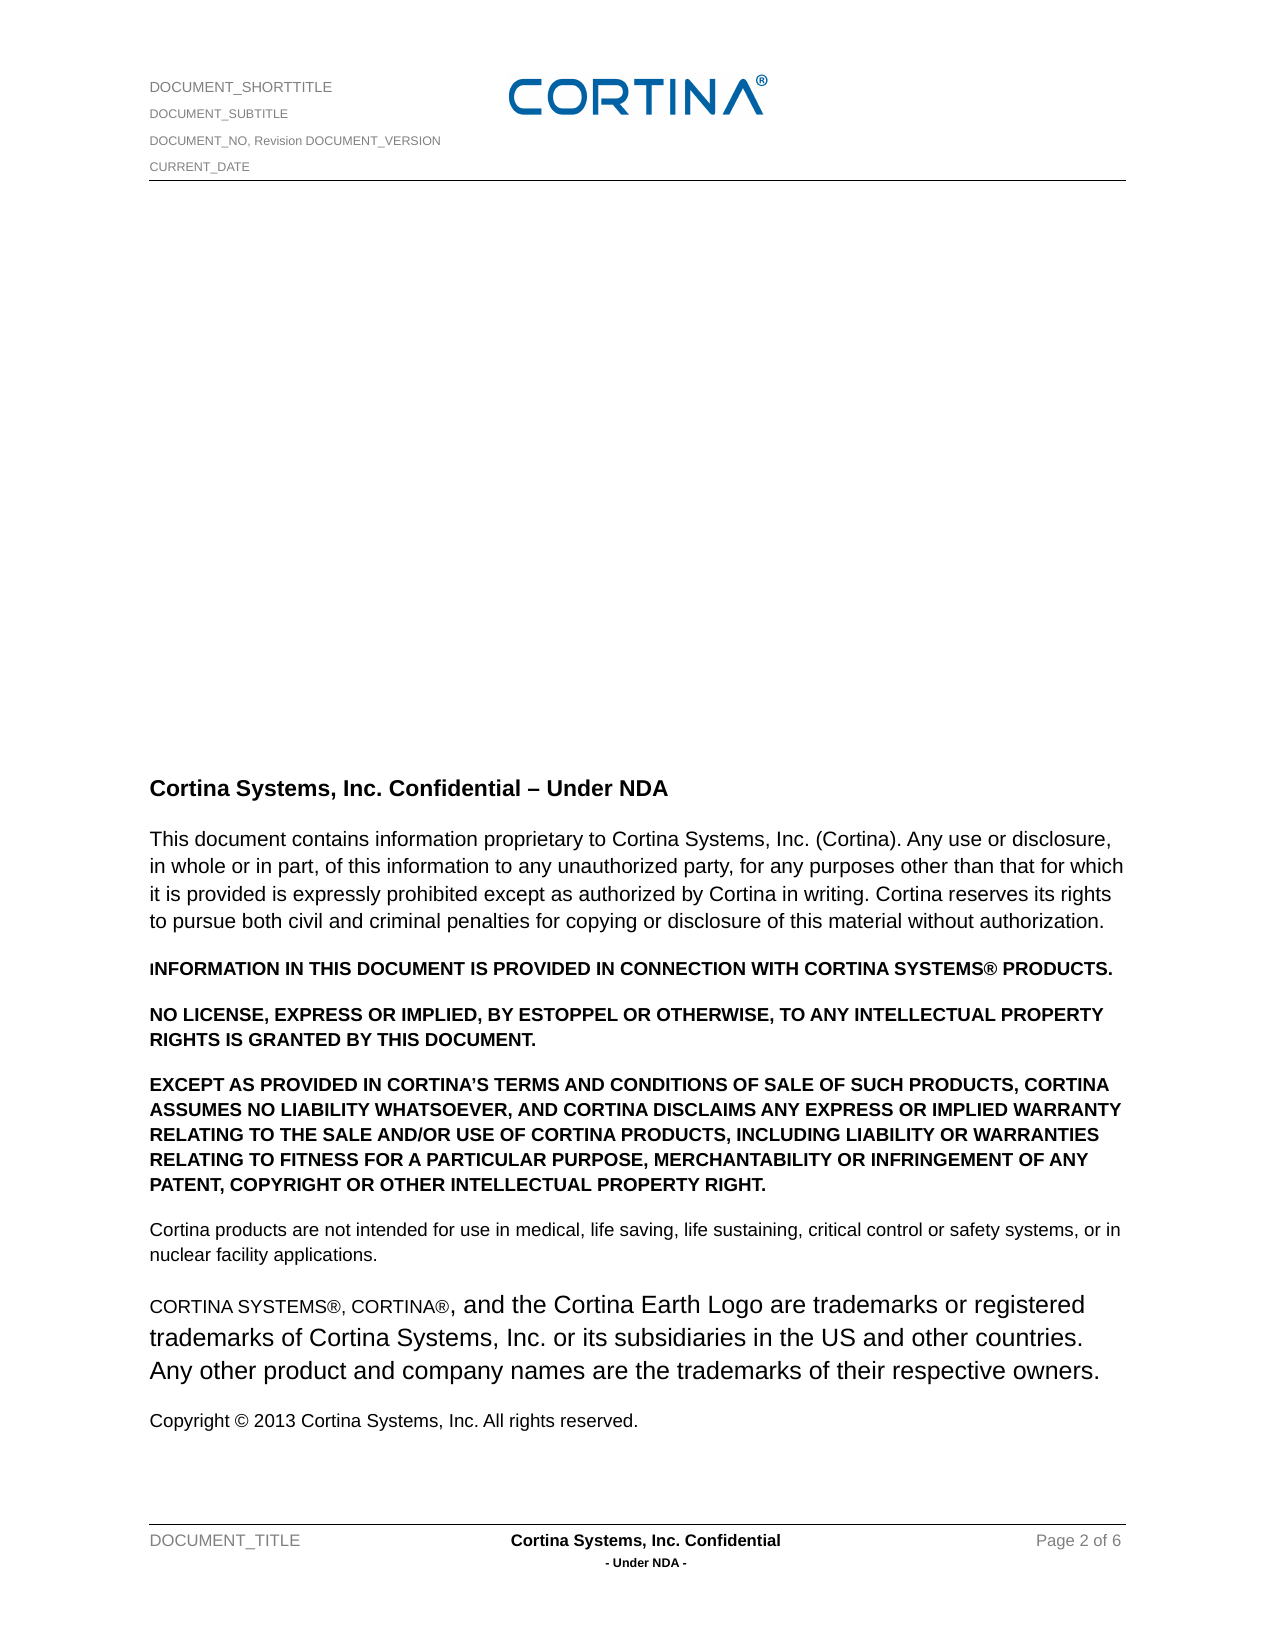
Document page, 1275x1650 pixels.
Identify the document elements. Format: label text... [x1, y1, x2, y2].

text CORTINA SYSTEMS®, CORTINA®, and the Cortina Earth Logo are trademarks or registered trademarks of Cortina Systems, Inc. or its subsidiaries in the US and other countries. Any other product and company names are the trademarks of their respective owners. [149, 1290, 1126, 1384]
text Cortina products are not intended for use in medical, life saving, life sustaining, critical control or safety systems, or in nuclear facility applications. [149, 1219, 1126, 1266]
text INFORMATION IN THIS DOCUMENT IS PROVIDED IN CONNECTION WITH CORTINA SYSTEMS® PRODUCTS. [149, 958, 1126, 979]
text NO LICENSE, EXPRESS OR IMPLIED, BY ESTOPPEL OR OTHERWISE, TO ANY INTELLECTUAL PROPERTY RIGHTS IS GRANTED BY THIS DOCUMENT. [149, 1003, 1126, 1050]
text EXCEPT AS PROVIDED IN CORTINA’S TERMS AND CONDITIONS OF SALE OF SUCH PRODUCTS, CORTINA ASSUMES NO LIABILITY WHATSOEVER, AND CORTINA DISCLAIMS ANY EXPRESS OR IMPLIED WARRANTY RELATING TO THE SALE AND/OR USE OF CORTINA PRODUCTS, INCLUDING LIABILITY OR WARRANTIES RELATING TO FITNESS FOR A PARTICULAR PURPOSE, MERCHANTABILITY OR INFRINGEMENT OF ANY PATENT, COPYRIGHT OR OTHER INTELLECTUAL PROPERTY RIGHT. [149, 1074, 1126, 1195]
picture [507, 72, 771, 118]
text Cortina Systems, Inc. Confidential – Under NDA [149, 775, 1126, 802]
text Copyright © 2013 Cortina Systems, Inc. All rights reserved. [149, 1410, 1126, 1431]
text This document contains information proprietary to Cortina Systems, Inc. (Cortina). Any use or disclosure, in whole or in part, of this information to any unauthorized party, for any purposes other than that for which it is provided is expressly prohibited except as authorized by Cortina in writing. Cortina reserves its rights to pursue both civil and criminal penalties for copying or disclosure of this material without authorization. [149, 827, 1126, 933]
